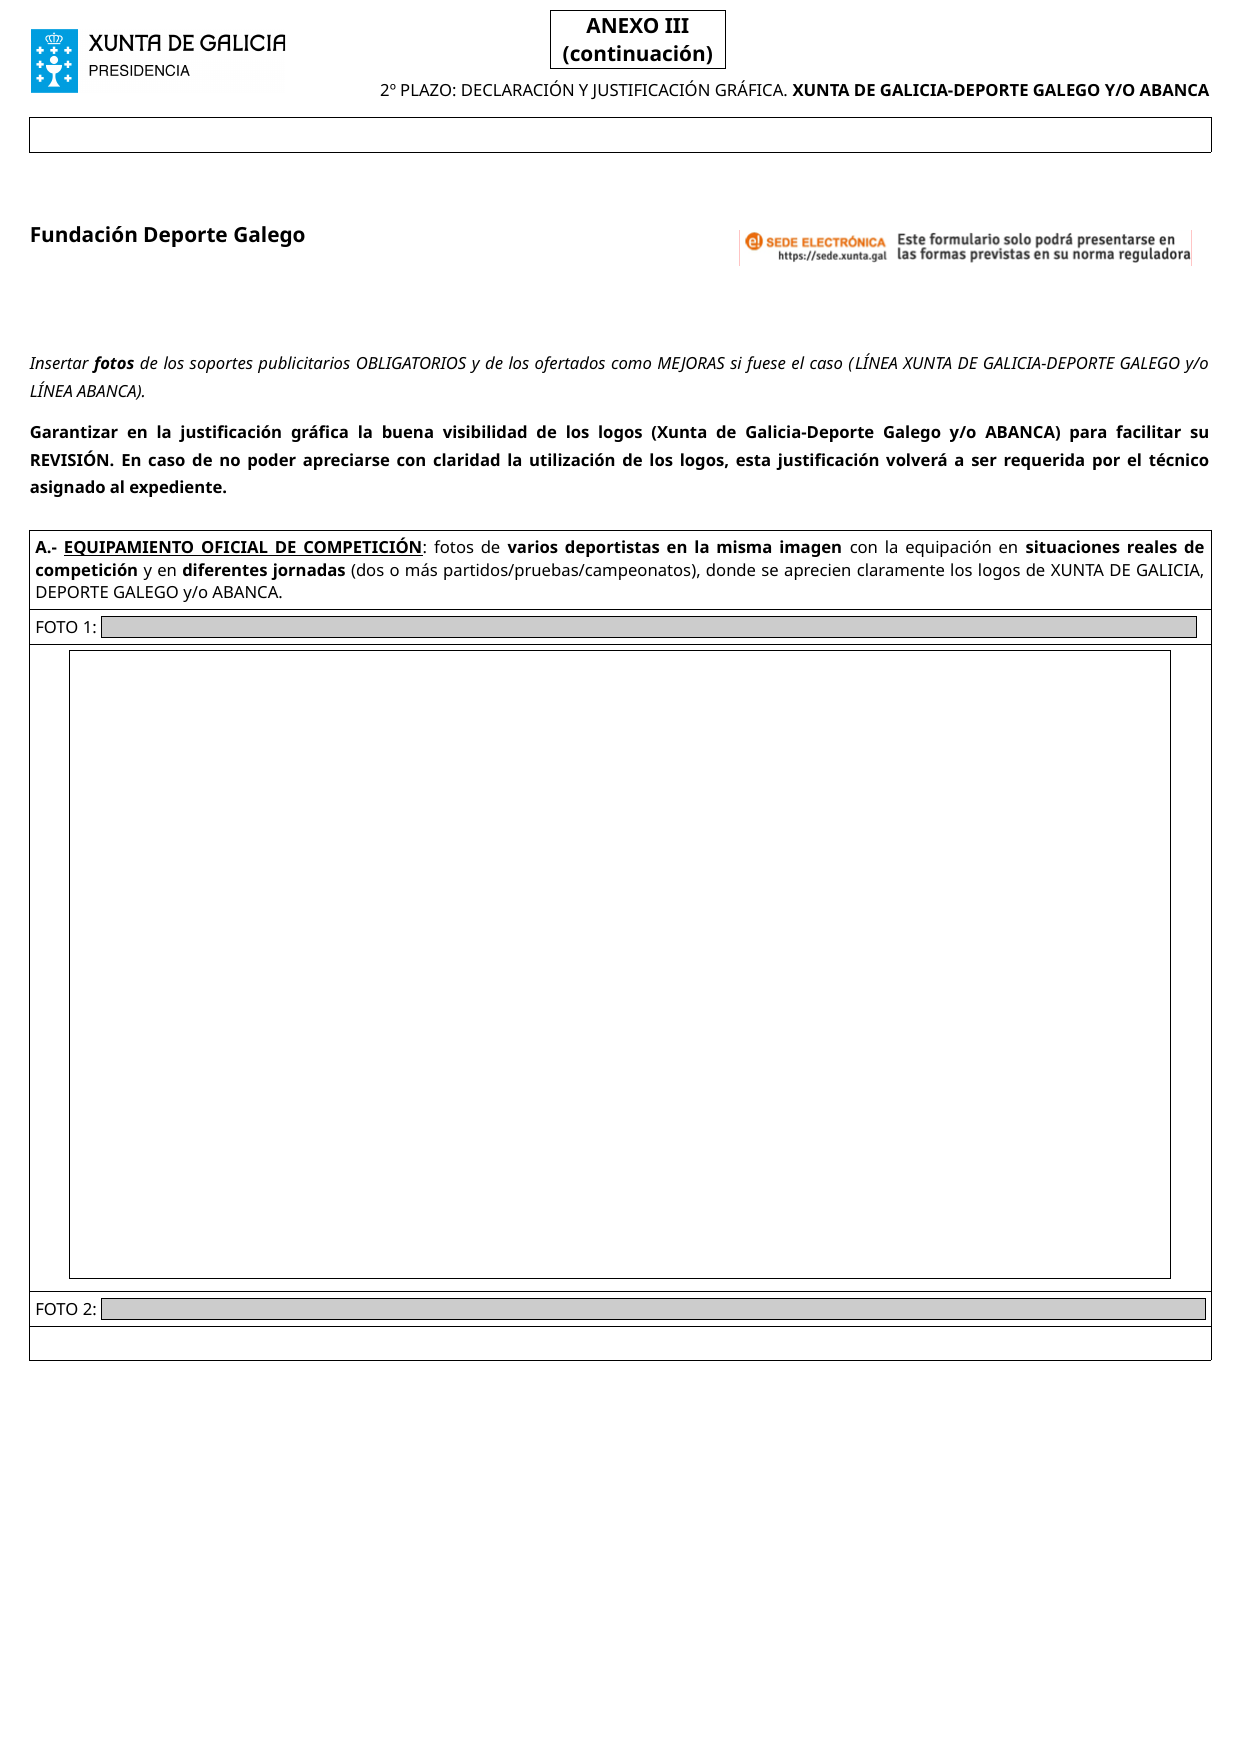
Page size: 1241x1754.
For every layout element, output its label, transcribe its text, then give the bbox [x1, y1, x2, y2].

text Garantizar en la justificación gráfica la buena visibilidad de los logos (Xunta de Galicia-Deporte Galego y/o ABANCA) para facilitar su REVISIÓN. En caso de no poder apreciarse con claridad la utilización de los logos, esta justificación volverá a ser requerida por el técnico asignado al expediente. [29, 421, 1211, 498]
table_cell FOTO 1: [30, 610, 1211, 644]
picture [79, 29, 286, 93]
table_header A.- EQUIPAMIENTO OFICIAL DE COMPETICIÓN: fotos de varios deportistas en la misma imagen con la equipación en situaciones reales de competición y en diferentes jornadas (dos o más partidos/pruebas/campeonatos), donde se aprecien claramente los logos de XUNTA DE GALICIA, DEPORTE GALEGO y/o ABANCA. [30, 531, 1211, 609]
table_cell [30, 645, 1211, 1291]
table_cell [30, 1327, 1211, 1360]
picture [754, 245, 1194, 268]
table_cell FOTO 2: [30, 1292, 1211, 1326]
picture [47, 66, 61, 86]
text Fundación Deporte Galego [29, 220, 1211, 248]
table_header [30, 118, 1211, 152]
text Insertar fotos de los soportes publicitarios OBLIGATORIOS y de los ofertados como MEJORAS si fuese el caso (LÍNEA XUNTA DE GALICIA-DEPORTE GALEGO y/o LÍNEA ABANCA). [29, 352, 1211, 402]
